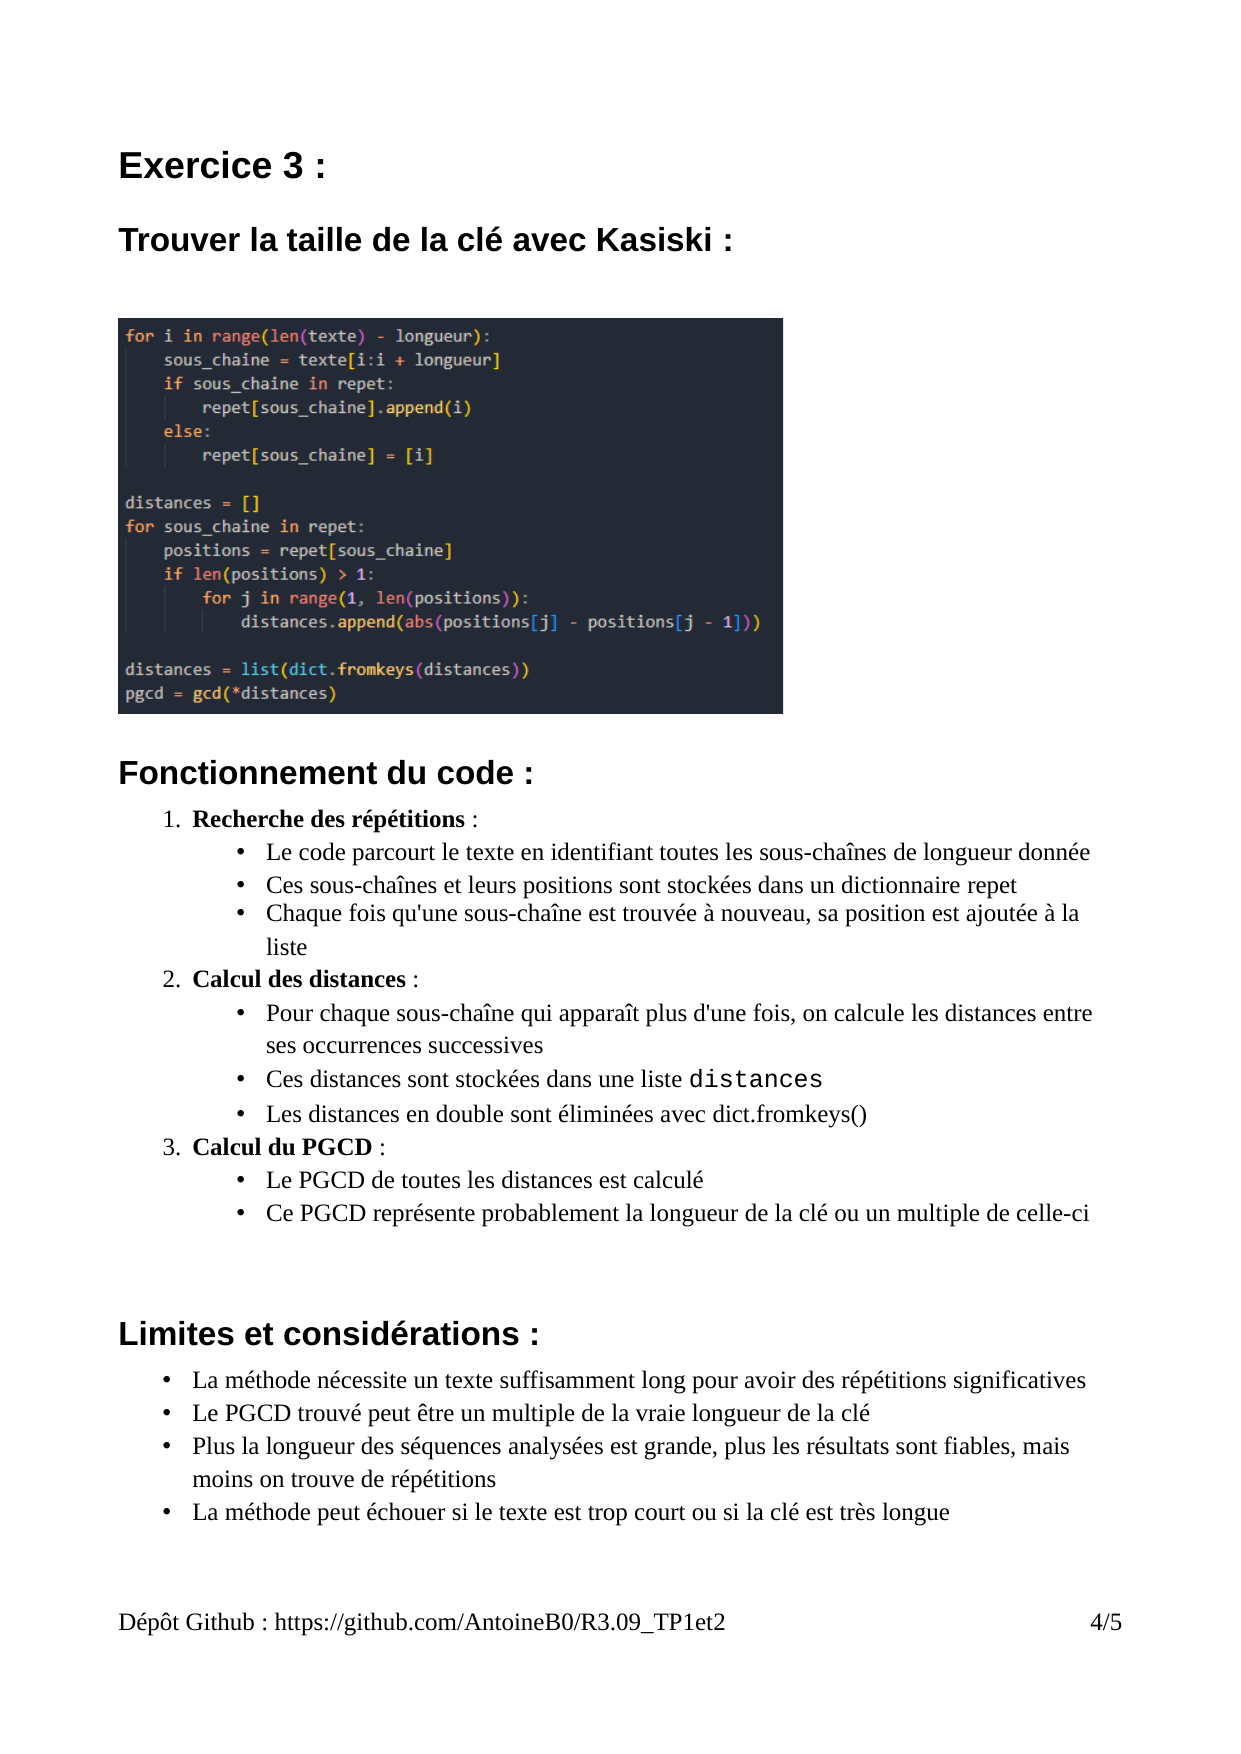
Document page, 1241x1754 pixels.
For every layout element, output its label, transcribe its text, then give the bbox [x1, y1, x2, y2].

subtitle Fonctionnement du code : [118, 753, 1122, 791]
list Calcul du PGCD : [162, 1132, 1122, 1161]
list Ces distances sont stockées dans une liste distances [236, 1064, 1122, 1094]
list Pour chaque sous-chaîne qui apparaît plus d'une fois, on calcule les distances entre ses occurrences successives [236, 998, 1122, 1059]
list Calcul des distances : [162, 964, 1122, 993]
list Le code parcourt le texte en identifiant toutes les sous-chaînes de longueur donnée [236, 837, 1122, 866]
list La méthode peut échouer si le texte est trop court ou si la clé est très longue [162, 1497, 1122, 1526]
list La méthode nécessite un texte suffisamment long pour avoir des répétitions significatives [162, 1365, 1122, 1394]
subtitle Trouver la taille de la clé avec Kasiski : [118, 219, 1122, 258]
subtitle Exercice 3 : [118, 143, 1122, 186]
list Le PGCD trouvé peut être un multiple de la vraie longueur de la clé [162, 1398, 1122, 1427]
list Ce PGCD représente probablement la longueur de la clé ou un multiple de celle-ci [236, 1198, 1122, 1227]
list Ces sous-chaînes et leurs positions sont stockées dans un dictionnaire repet [236, 870, 1122, 898]
subtitle Limites et considérations : [118, 1314, 1122, 1353]
picture [118, 318, 784, 714]
list Chaque fois qu'une sous-chaîne est trouvée à nouveau, sa position est ajoutée à la liste [236, 898, 1122, 960]
list Le PGCD de toutes les distances est calculé [236, 1165, 1122, 1194]
list Les distances en double sont éliminées avec dict.fromkeys() [236, 1099, 1122, 1128]
list Plus la longueur des séquences analysées est grande, plus les résultats sont fiables, mais moins on trouve de répétitions [162, 1431, 1122, 1493]
list Recherche des répétitions : [162, 804, 1122, 832]
